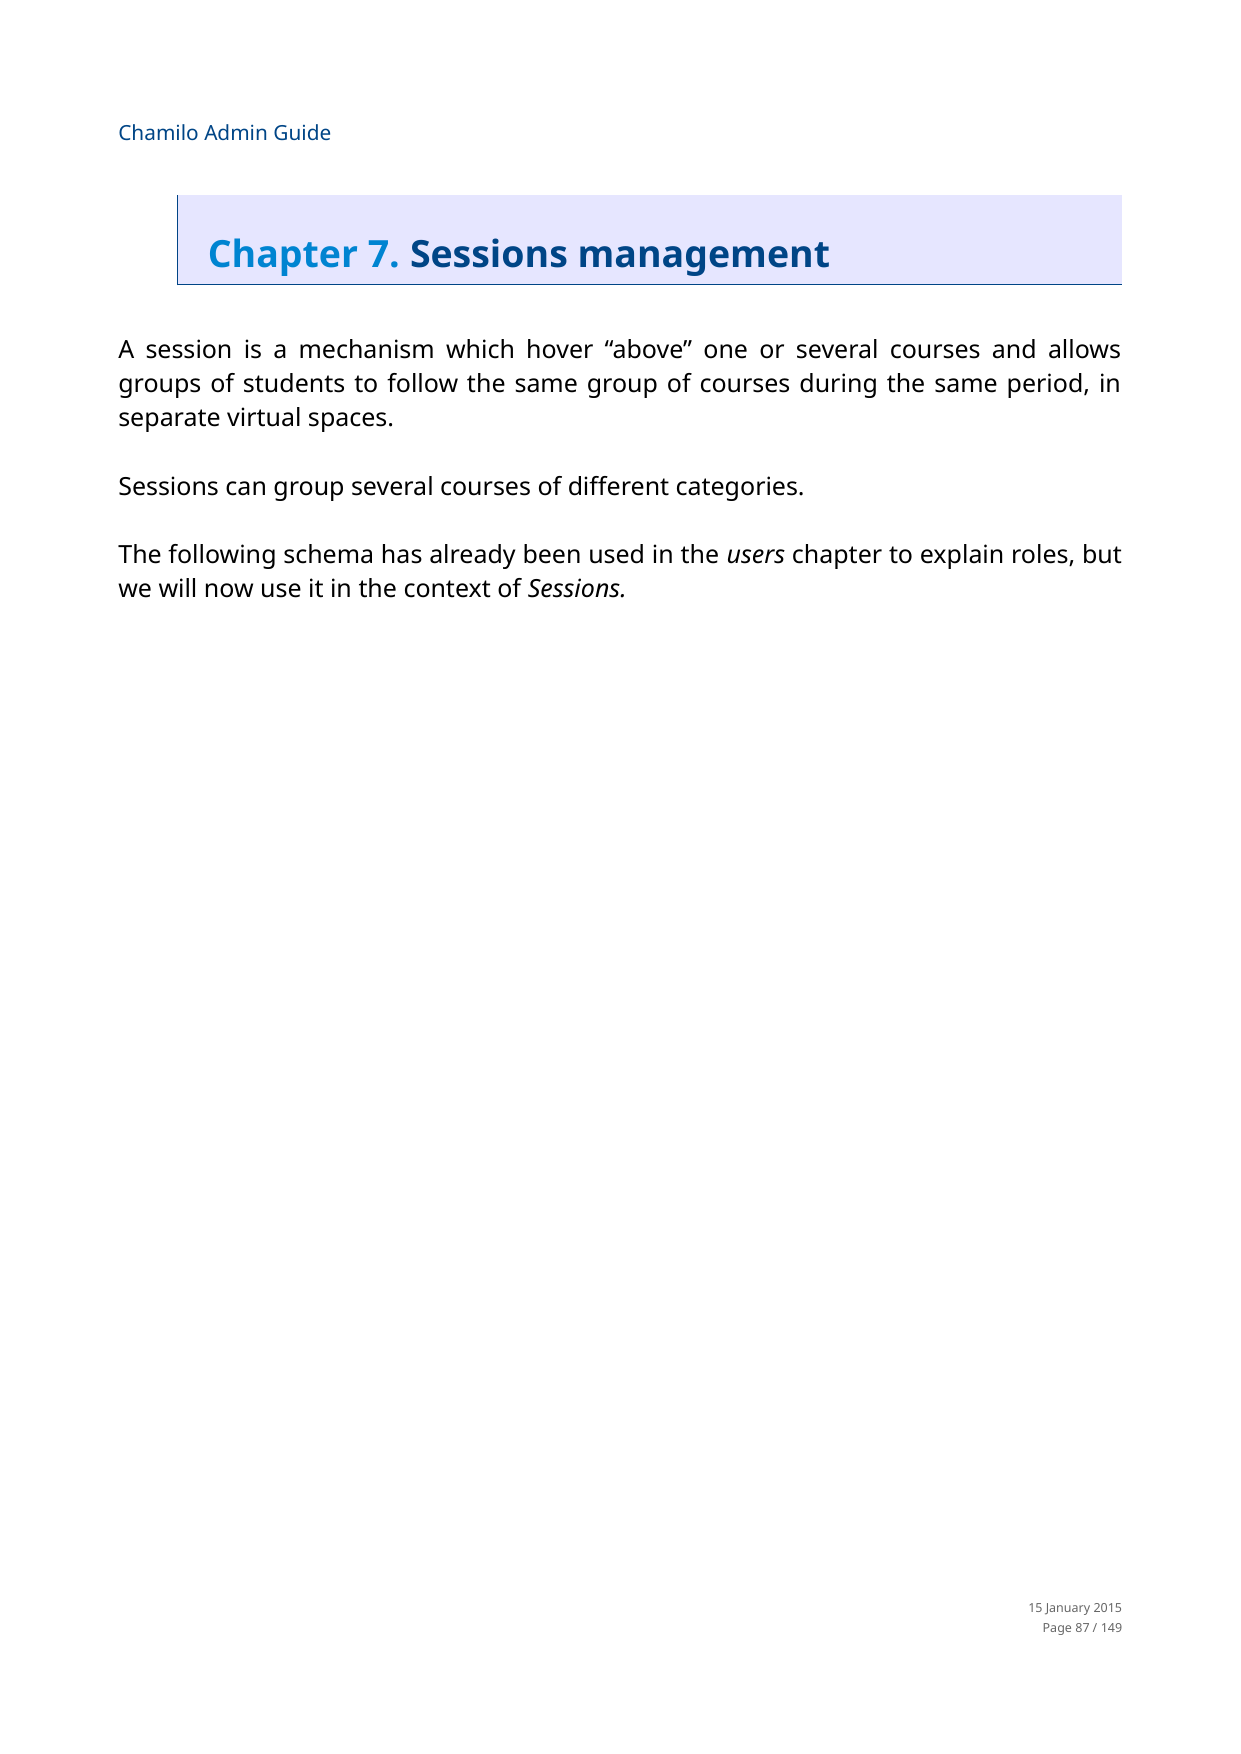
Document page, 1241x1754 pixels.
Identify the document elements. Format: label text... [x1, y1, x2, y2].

subtitle Sessions management [178, 195, 1122, 284]
text A session is a mechanism which hover “above” one or several courses and allows groups of students to follow the same group of courses during the same period, in separate virtual spaces. [118, 332, 1122, 434]
text The following schema has already been used in the users chapter to explain roles, but we will now use it in the context of Sessions. [118, 536, 1122, 604]
text Sessions can group several courses of different categories. [118, 468, 1122, 502]
